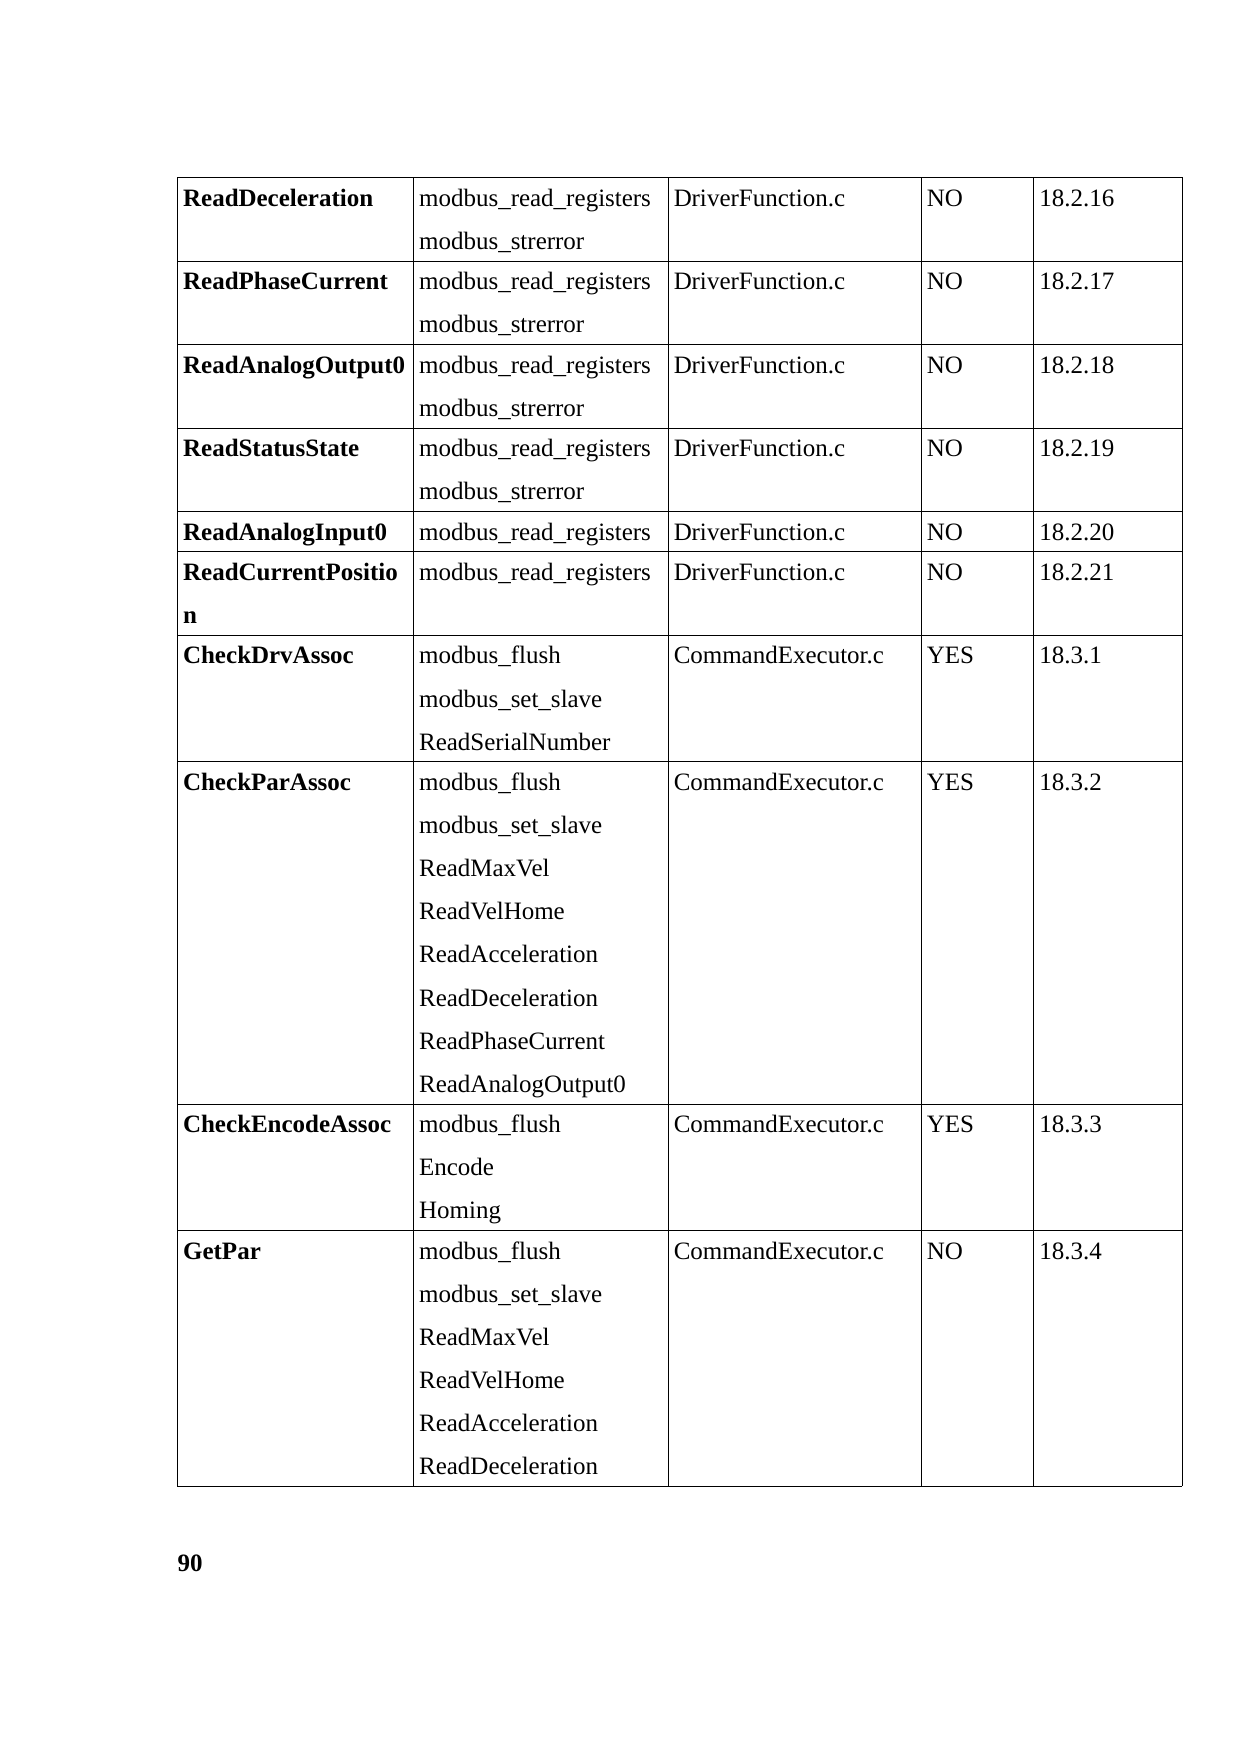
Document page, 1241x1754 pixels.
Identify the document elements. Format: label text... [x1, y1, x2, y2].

table_cell DriverFunction.c [669, 512, 921, 551]
table_cell 18.2.19 [1034, 429, 1182, 511]
table_cell modbus_flush Encode Homing [414, 1105, 668, 1230]
table_cell 18.2.16 [1034, 178, 1182, 261]
table_cell 18.2.21 [1034, 552, 1182, 635]
table_cell CommandExecutor.c [669, 1105, 921, 1230]
table_cell 18.3.2 [1034, 762, 1182, 1103]
table_cell modbus_read_registers [414, 552, 668, 635]
table_cell modbus_flush modbus_set_slave ReadSerialNumber [414, 636, 668, 761]
table_cell ReadDeceleration [178, 178, 413, 261]
table_cell YES [922, 762, 1033, 1103]
table_cell 18.3.4 [1034, 1231, 1182, 1486]
table_cell 18.3.3 [1034, 1105, 1182, 1230]
table_cell modbus_read_registers [414, 512, 668, 551]
table_cell NO [922, 552, 1033, 635]
table_cell NO [922, 262, 1033, 344]
table_cell ReadCurrentPosition [178, 552, 413, 635]
table_cell CommandExecutor.c [669, 762, 921, 1103]
table_cell 18.3.1 [1034, 636, 1182, 761]
table_cell CheckParAssoc [178, 762, 413, 1103]
table_cell NO [922, 512, 1033, 551]
table_cell DriverFunction.c [669, 429, 921, 511]
table_cell YES [922, 1105, 1033, 1230]
table_cell 18.2.18 [1034, 345, 1182, 427]
table_cell modbus_read_registers modbus_strerror [414, 345, 668, 427]
table_cell CommandExecutor.c [669, 636, 921, 761]
table_cell GetPar [178, 1231, 413, 1486]
table_cell DriverFunction.c [669, 552, 921, 635]
table_cell NO [922, 178, 1033, 261]
table_cell modbus_read_registers modbus_strerror [414, 429, 668, 511]
table_cell ReadPhaseCurrent [178, 262, 413, 344]
table_cell 18.2.20 [1034, 512, 1182, 551]
table_cell DriverFunction.c [669, 178, 921, 261]
table_cell DriverFunction.c [669, 345, 921, 427]
table_cell modbus_read_registers modbus_strerror [414, 178, 668, 261]
table_cell modbus_read_registers modbus_strerror [414, 262, 668, 344]
table_cell DriverFunction.c [669, 262, 921, 344]
table_cell NO [922, 345, 1033, 427]
table_cell YES [922, 636, 1033, 761]
table_cell NO [922, 1231, 1033, 1486]
table_cell CommandExecutor.c [669, 1231, 921, 1486]
table_cell ReadStatusState [178, 429, 413, 511]
table_cell 18.2.17 [1034, 262, 1182, 344]
table_cell modbus_flush modbus_set_slave ReadMaxVel ReadVelHome ReadAcceleration ReadDeceleration ReadPhaseCurrent ReadAnalogOutput0 [414, 762, 668, 1103]
table_cell modbus_flush modbus_set_slave ReadMaxVel ReadVelHome ReadAcceleration ReadDeceleration [414, 1231, 668, 1486]
table_cell ReadAnalogInput0 [178, 512, 413, 551]
table_cell NO [922, 429, 1033, 511]
table_cell CheckEncodeAssoc [178, 1105, 413, 1230]
table_cell ReadAnalogOutput0 [178, 345, 413, 427]
table_cell CheckDrvAssoc [178, 636, 413, 761]
